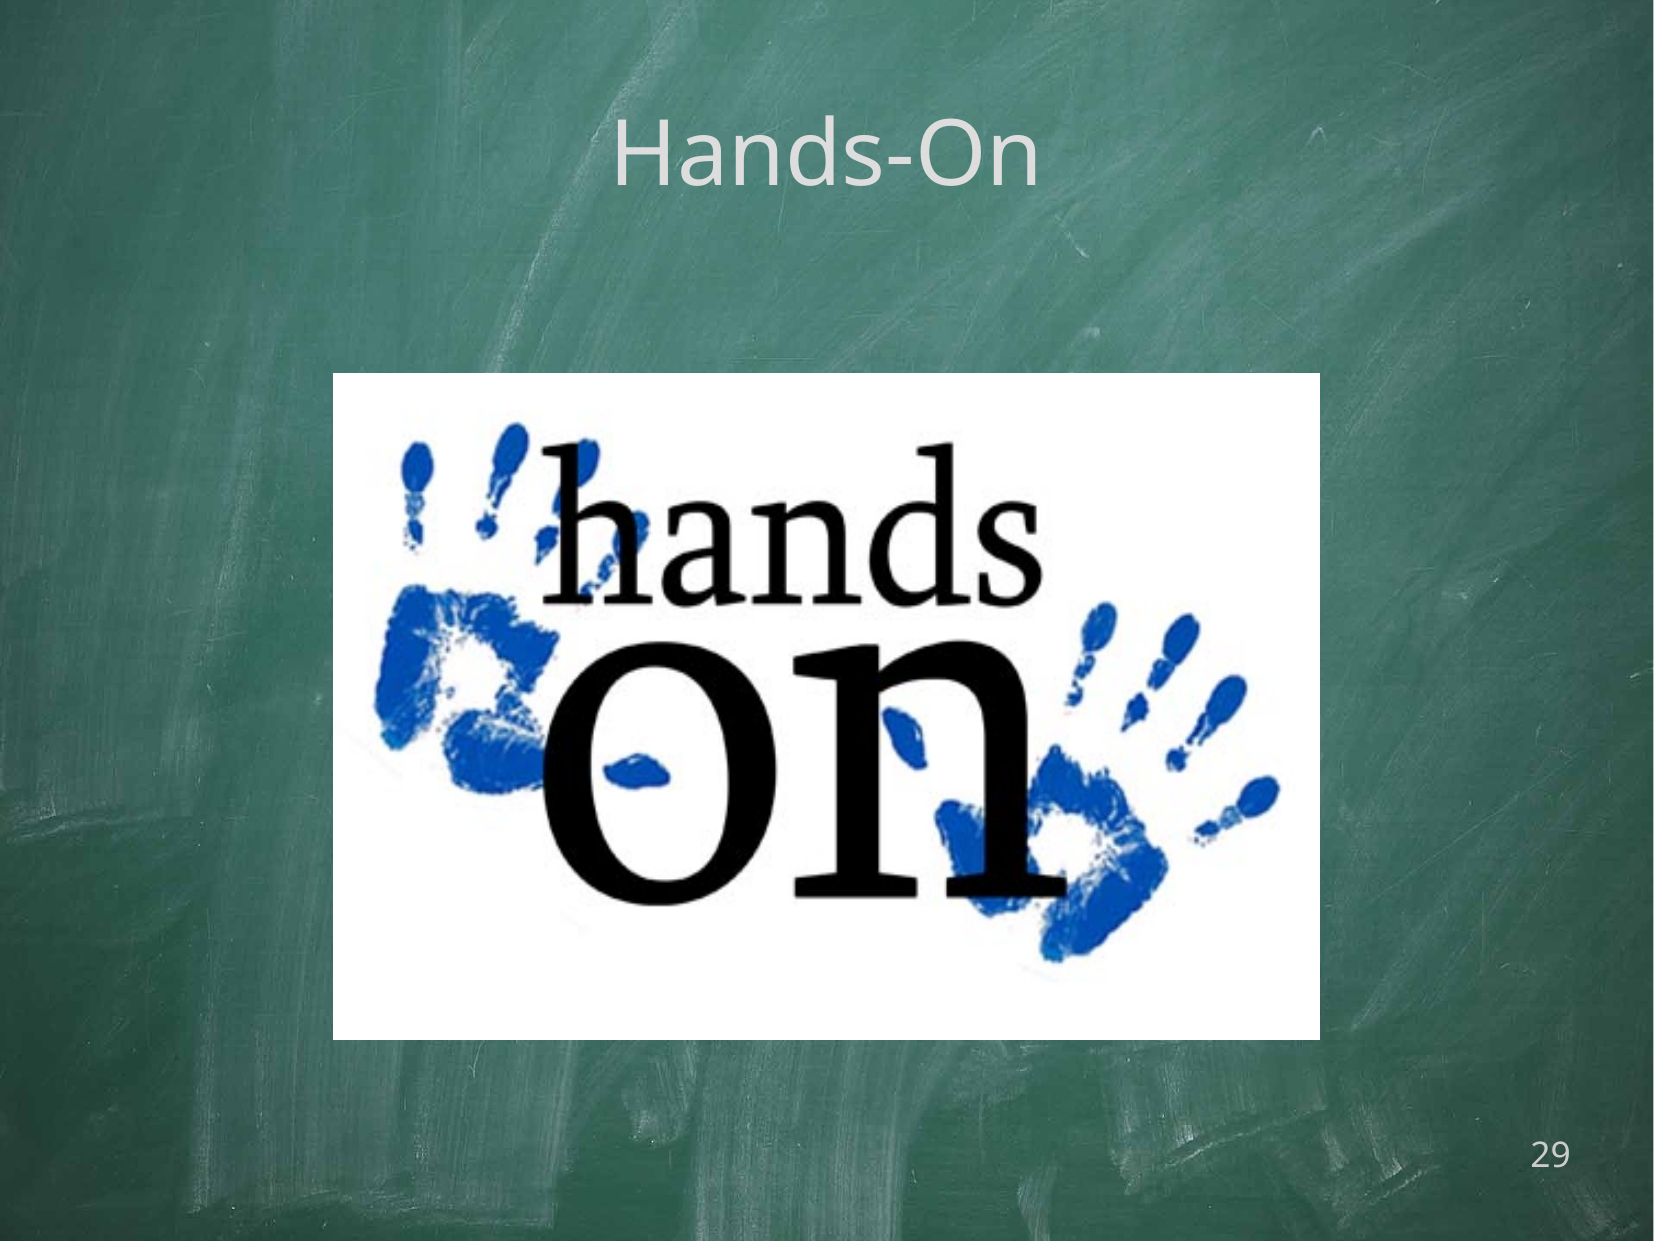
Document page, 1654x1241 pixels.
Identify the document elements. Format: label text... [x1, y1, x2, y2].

picture [0, 0, 1654, 1241]
title Hands-On [250, 47, 1403, 252]
